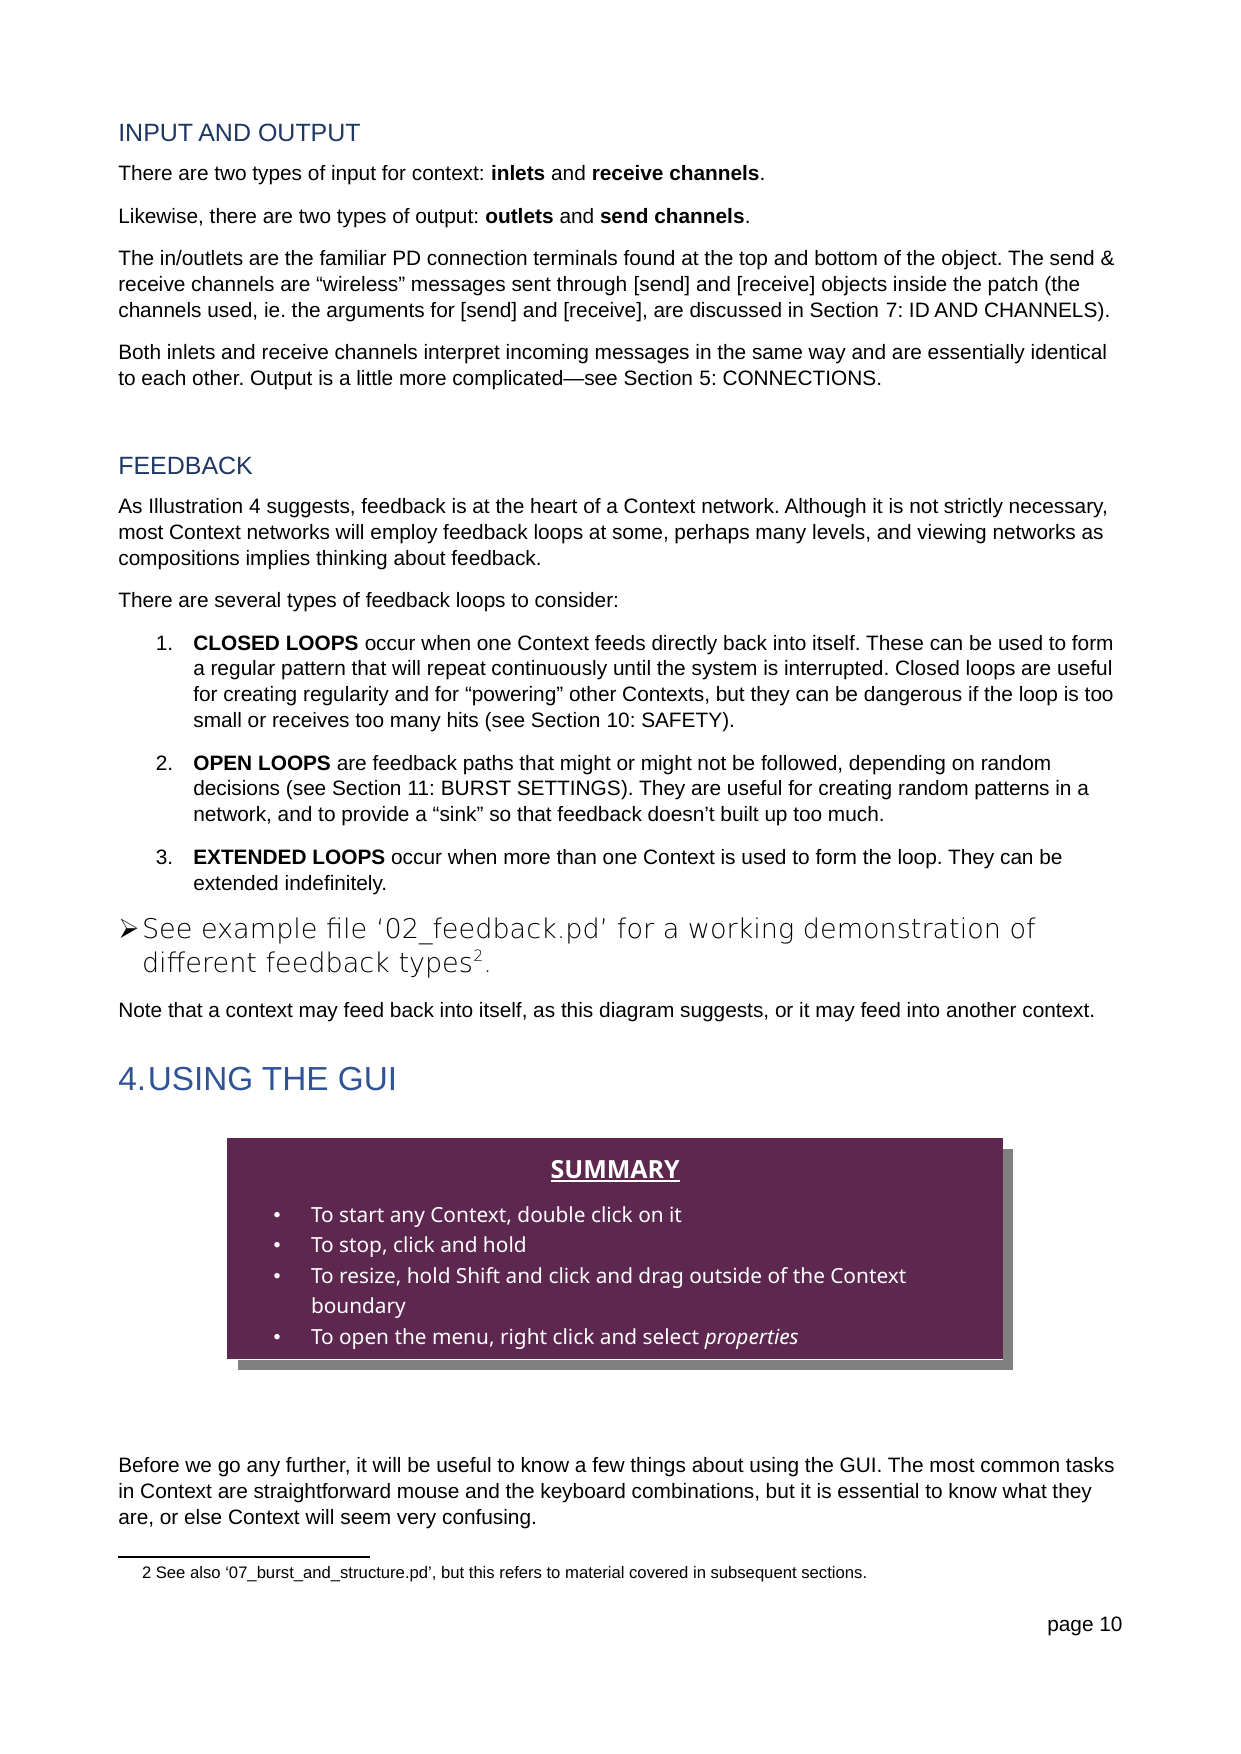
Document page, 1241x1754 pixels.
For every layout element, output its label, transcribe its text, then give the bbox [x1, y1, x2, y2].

subtitle FEEDBACK [118, 451, 1122, 480]
list See example file ‘02_feedback.pd’ for a working demonstration of different feedback types. [118, 913, 1122, 978]
list CLOSED LOOPS occur when one Context feeds directly back into itself. These can be used to form a regular pattern that will repeat continuously until the system is interrupted. Closed loops are useful for creating regularity and for “powering” other Contexts, but they can be dangerous if the loop is too small or receives too many hits (see Section 10: SAFETY). [156, 630, 1122, 732]
text Both inlets and receive channels interpret incoming messages in the same way and are essentially identical to each other. Output is a little more complicated—see Section 5: CONNECTIONS. [118, 340, 1122, 390]
text Note that a context may feed back into itself, as this diagram suggests, or it may feed into another context. [118, 998, 1122, 1022]
list See also ‘07_burst_and_structure.pd’, but this refers to material covered in subsequent sections. [118, 1563, 1122, 1582]
subtitle USING THE GUI [118, 1059, 1122, 1097]
text The in/outlets are the familiar PD connection terminals found at the top and bottom of the object. The send & receive channels are “wireless” messages sent through [send] and [receive] objects inside the patch (the channels used, ie. the arguments for [send] and [receive], are discussed in Section 7: ID AND CHANNELS). [118, 246, 1122, 322]
list To stop, click and hold [273, 1230, 994, 1259]
list To start any Context, double click on it [273, 1200, 994, 1228]
subtitle INPUT AND OUTPUT [118, 118, 1122, 147]
list OPEN LOOPS are feedback paths that might or might not be followed, depending on random decisions (see Section 11: BURST SETTINGS). They are useful for creating random patterns in a network, and to provide a “sink” so that feedback doesn’t built up too much. [156, 750, 1122, 826]
text There are several types of feedback loops to consider: [118, 588, 1122, 612]
list EXTENDED LOOPS occur when more than one Context is used to form the loop. They can be extended indefinitely. [156, 844, 1122, 894]
list To resize, hold Shift and click and drag outside of the Context boundary [273, 1261, 994, 1320]
text There are two types of input for context: inlets and receive channels. [118, 161, 1122, 185]
subtitle SUMMARY [236, 1151, 994, 1185]
text Before we go any further, it will be useful to know a few things about using the GUI. The most common tasks in Context are straightforward mouse and the keyboard combinations, but it is essential to know what they are, or else Context will seem very confusing. [118, 1453, 1122, 1529]
text Likewise, there are two types of output: outlets and send channels. [118, 203, 1122, 227]
text As Illustration 4 suggests, feedback is at the heart of a Context network. Although it is not strictly necessary, most Context networks will employ feedback loops at some, perhaps many levels, and viewing networks as compositions implies thinking about feedback. [118, 494, 1122, 569]
list To open the menu, right click and select properties [273, 1322, 994, 1351]
